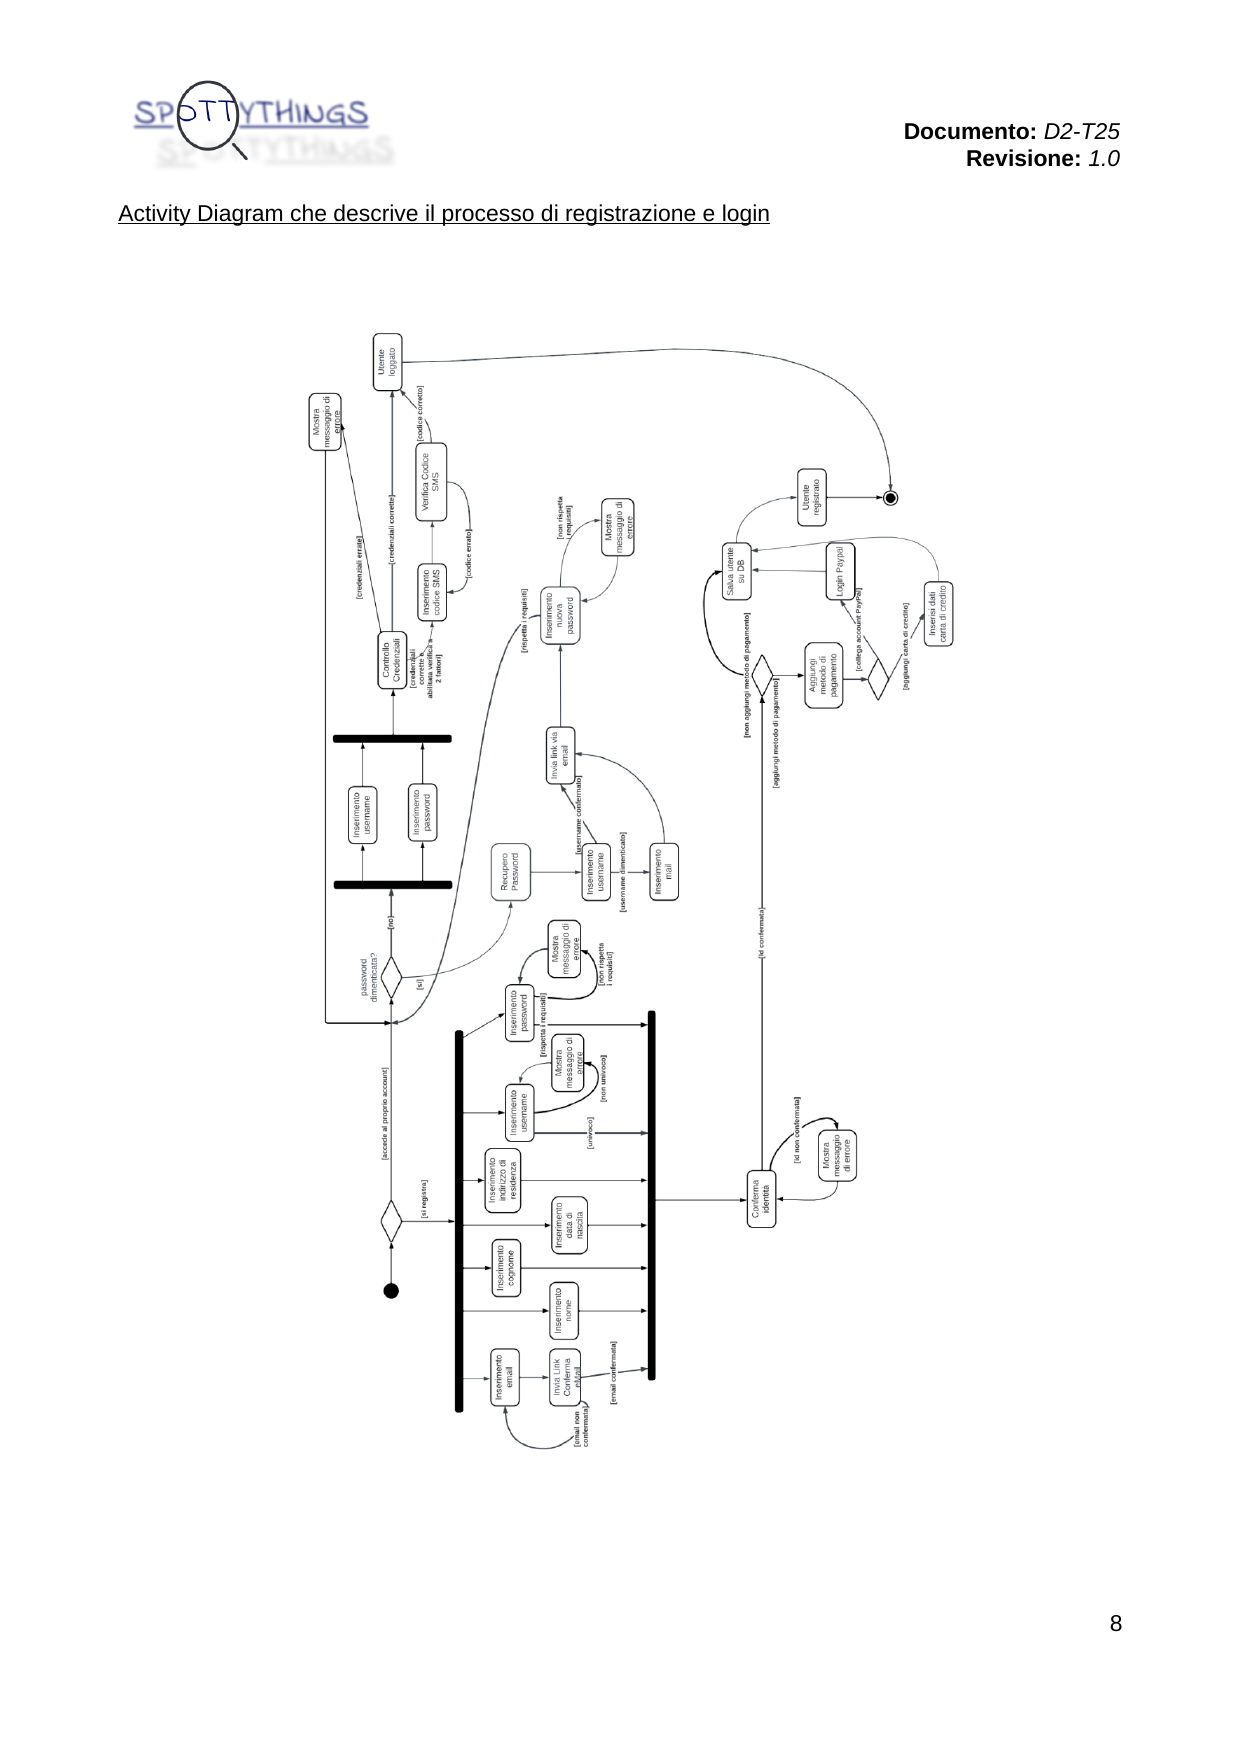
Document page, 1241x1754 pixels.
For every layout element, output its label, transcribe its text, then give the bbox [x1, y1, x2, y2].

text Activity Diagram che descrive il processo di registrazione e login [118, 200, 1122, 227]
picture [123, 73, 399, 187]
